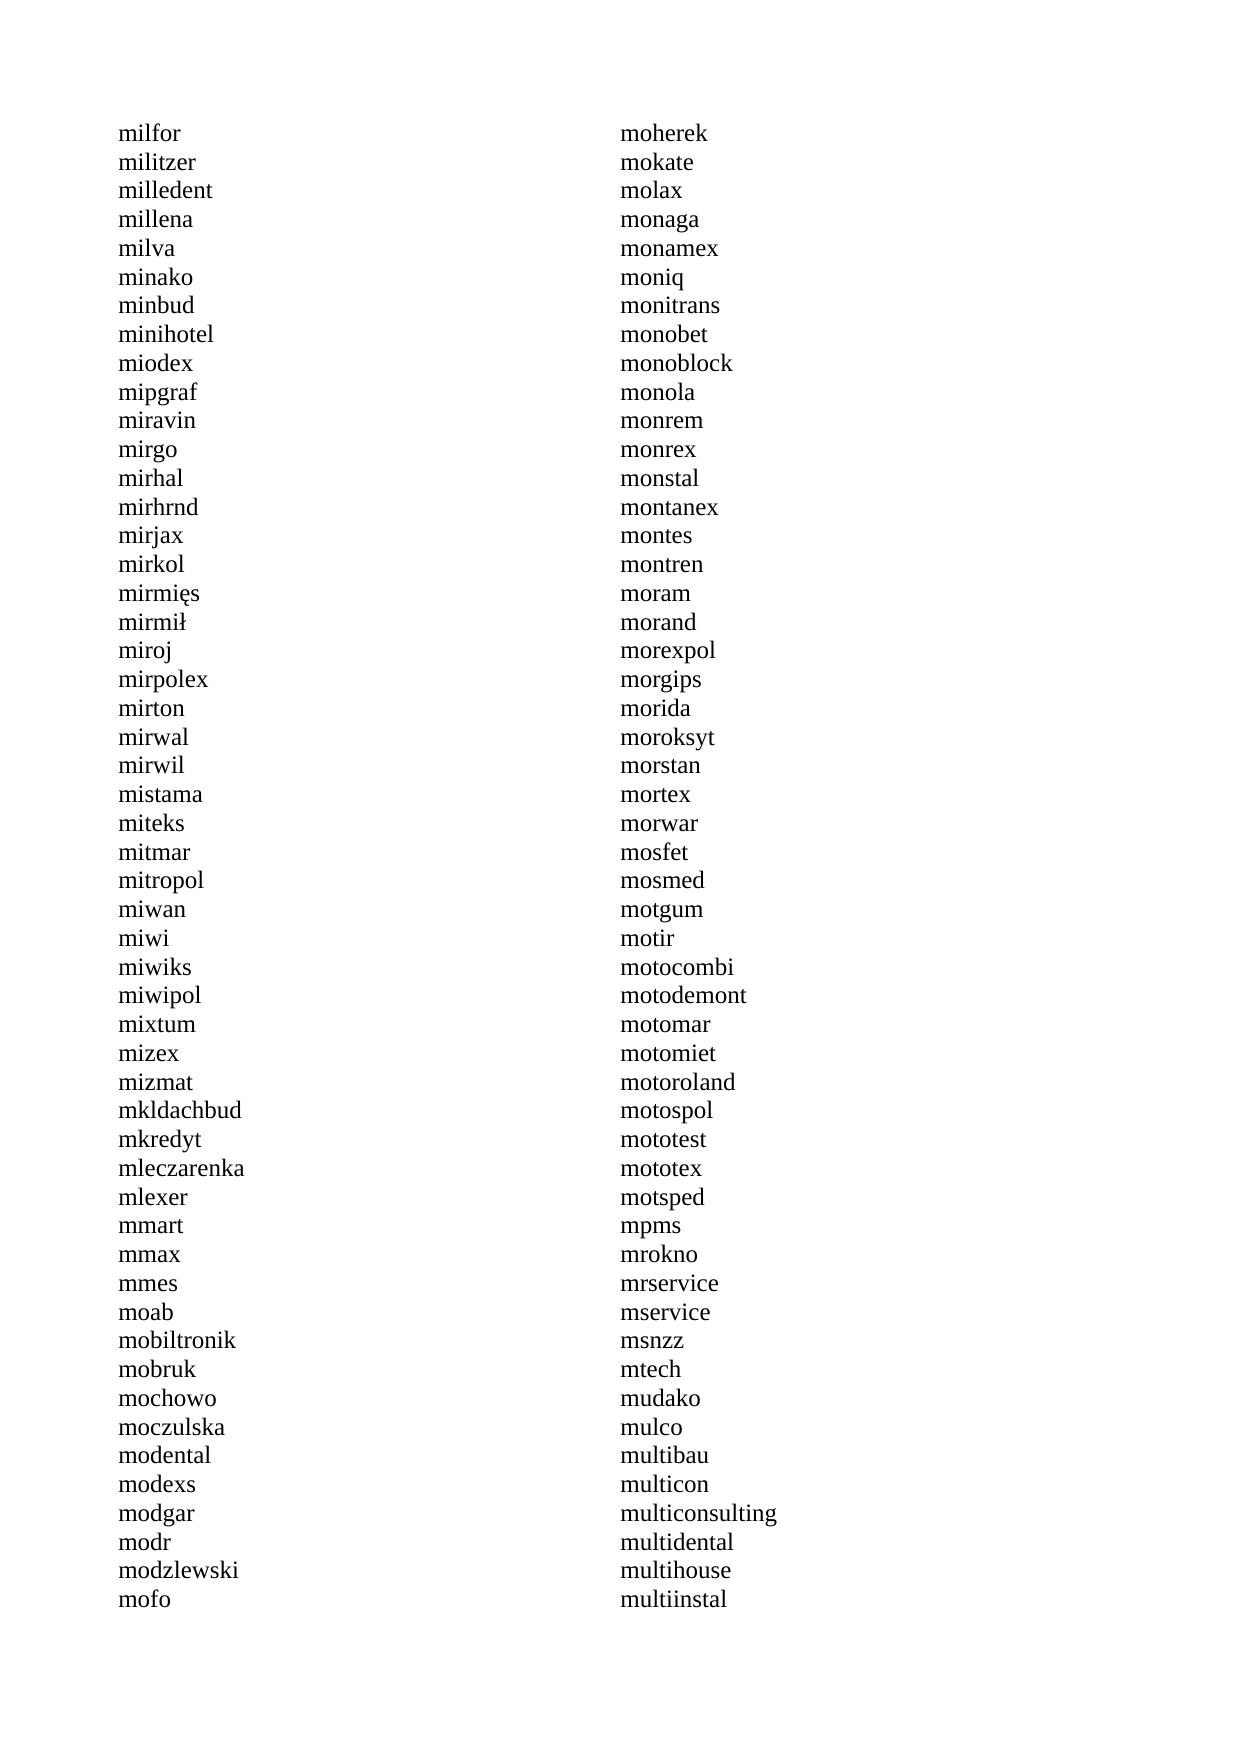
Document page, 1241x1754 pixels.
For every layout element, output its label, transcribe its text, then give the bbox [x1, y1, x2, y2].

text mulco [620, 1412, 1122, 1441]
text morwar [620, 808, 1122, 837]
text morand [620, 607, 1122, 636]
text mizex [118, 1038, 620, 1067]
text monaga [620, 204, 1122, 233]
text milledent [118, 176, 620, 204]
text milva [118, 233, 620, 262]
text mokate [620, 147, 1122, 176]
text miravin [118, 406, 620, 434]
text multiinstal [620, 1584, 1122, 1613]
text montren [620, 549, 1122, 578]
text multidental [620, 1527, 1122, 1556]
text motomar [620, 1009, 1122, 1038]
text morstan [620, 751, 1122, 779]
text mkldachbud [118, 1096, 620, 1124]
text mobruk [118, 1354, 620, 1383]
text modexs [118, 1469, 620, 1498]
text moniq [620, 262, 1122, 291]
text mixtum [118, 1009, 620, 1038]
text mirpolex [118, 664, 620, 693]
text mirkol [118, 549, 620, 578]
text mudako [620, 1383, 1122, 1412]
text motoroland [620, 1067, 1122, 1096]
text miteks [118, 808, 620, 837]
text mobiltronik [118, 1326, 620, 1354]
text mototex [620, 1153, 1122, 1182]
text mipgraf [118, 377, 620, 406]
text moab [118, 1297, 620, 1326]
text motgum [620, 894, 1122, 923]
text morida [620, 693, 1122, 722]
text miroj [118, 636, 620, 664]
text miwipol [118, 981, 620, 1009]
text mlexer [118, 1182, 620, 1211]
text monrex [620, 434, 1122, 463]
text miwan [118, 894, 620, 923]
text modzlewski [118, 1556, 620, 1584]
text mosfet [620, 837, 1122, 866]
text mirwal [118, 722, 620, 751]
text modental [118, 1441, 620, 1469]
text mkredyt [118, 1124, 620, 1153]
text mosmed [620, 866, 1122, 894]
text morexpol [620, 636, 1122, 664]
text moroksyt [620, 722, 1122, 751]
text motodemont [620, 981, 1122, 1009]
text motsped [620, 1182, 1122, 1211]
text mitropol [118, 866, 620, 894]
text mpms [620, 1211, 1122, 1239]
text mmart [118, 1211, 620, 1239]
text mitmar [118, 837, 620, 866]
text monobet [620, 319, 1122, 348]
text multiconsulting [620, 1498, 1122, 1527]
text mizmat [118, 1067, 620, 1096]
text multibau [620, 1441, 1122, 1469]
text monamex [620, 233, 1122, 262]
text mirton [118, 693, 620, 722]
text mirhrnd [118, 492, 620, 521]
text mofo [118, 1584, 620, 1613]
text minako [118, 262, 620, 291]
text multihouse [620, 1556, 1122, 1584]
text mtech [620, 1354, 1122, 1383]
text molax [620, 176, 1122, 204]
text moherek [620, 118, 1122, 147]
text motir [620, 923, 1122, 952]
text mistama [118, 779, 620, 808]
text monoblock [620, 348, 1122, 377]
text mirjax [118, 521, 620, 549]
text mirwil [118, 751, 620, 779]
text mototest [620, 1124, 1122, 1153]
text morgips [620, 664, 1122, 693]
text montes [620, 521, 1122, 549]
text modr [118, 1527, 620, 1556]
text miwi [118, 923, 620, 952]
text militzer [118, 147, 620, 176]
text monrem [620, 406, 1122, 434]
text mortex [620, 779, 1122, 808]
text miodex [118, 348, 620, 377]
text millena [118, 204, 620, 233]
text moram [620, 578, 1122, 607]
text mrservice [620, 1268, 1122, 1297]
text mirmił [118, 607, 620, 636]
text modgar [118, 1498, 620, 1527]
text motospol [620, 1096, 1122, 1124]
text motomiet [620, 1038, 1122, 1067]
text mleczarenka [118, 1153, 620, 1182]
text motocombi [620, 952, 1122, 981]
text mochowo [118, 1383, 620, 1412]
text monola [620, 377, 1122, 406]
text mirhal [118, 463, 620, 492]
text mservice [620, 1297, 1122, 1326]
text mrokno [620, 1239, 1122, 1268]
text minihotel [118, 319, 620, 348]
text mirmięs [118, 578, 620, 607]
text miwiks [118, 952, 620, 981]
text msnzz [620, 1326, 1122, 1354]
text mmes [118, 1268, 620, 1297]
text minbud [118, 291, 620, 319]
text multicon [620, 1469, 1122, 1498]
text moczulska [118, 1412, 620, 1441]
text milfor [118, 118, 620, 147]
text monitrans [620, 291, 1122, 319]
text mirgo [118, 434, 620, 463]
text monstal [620, 463, 1122, 492]
text montanex [620, 492, 1122, 521]
text mmax [118, 1239, 620, 1268]
